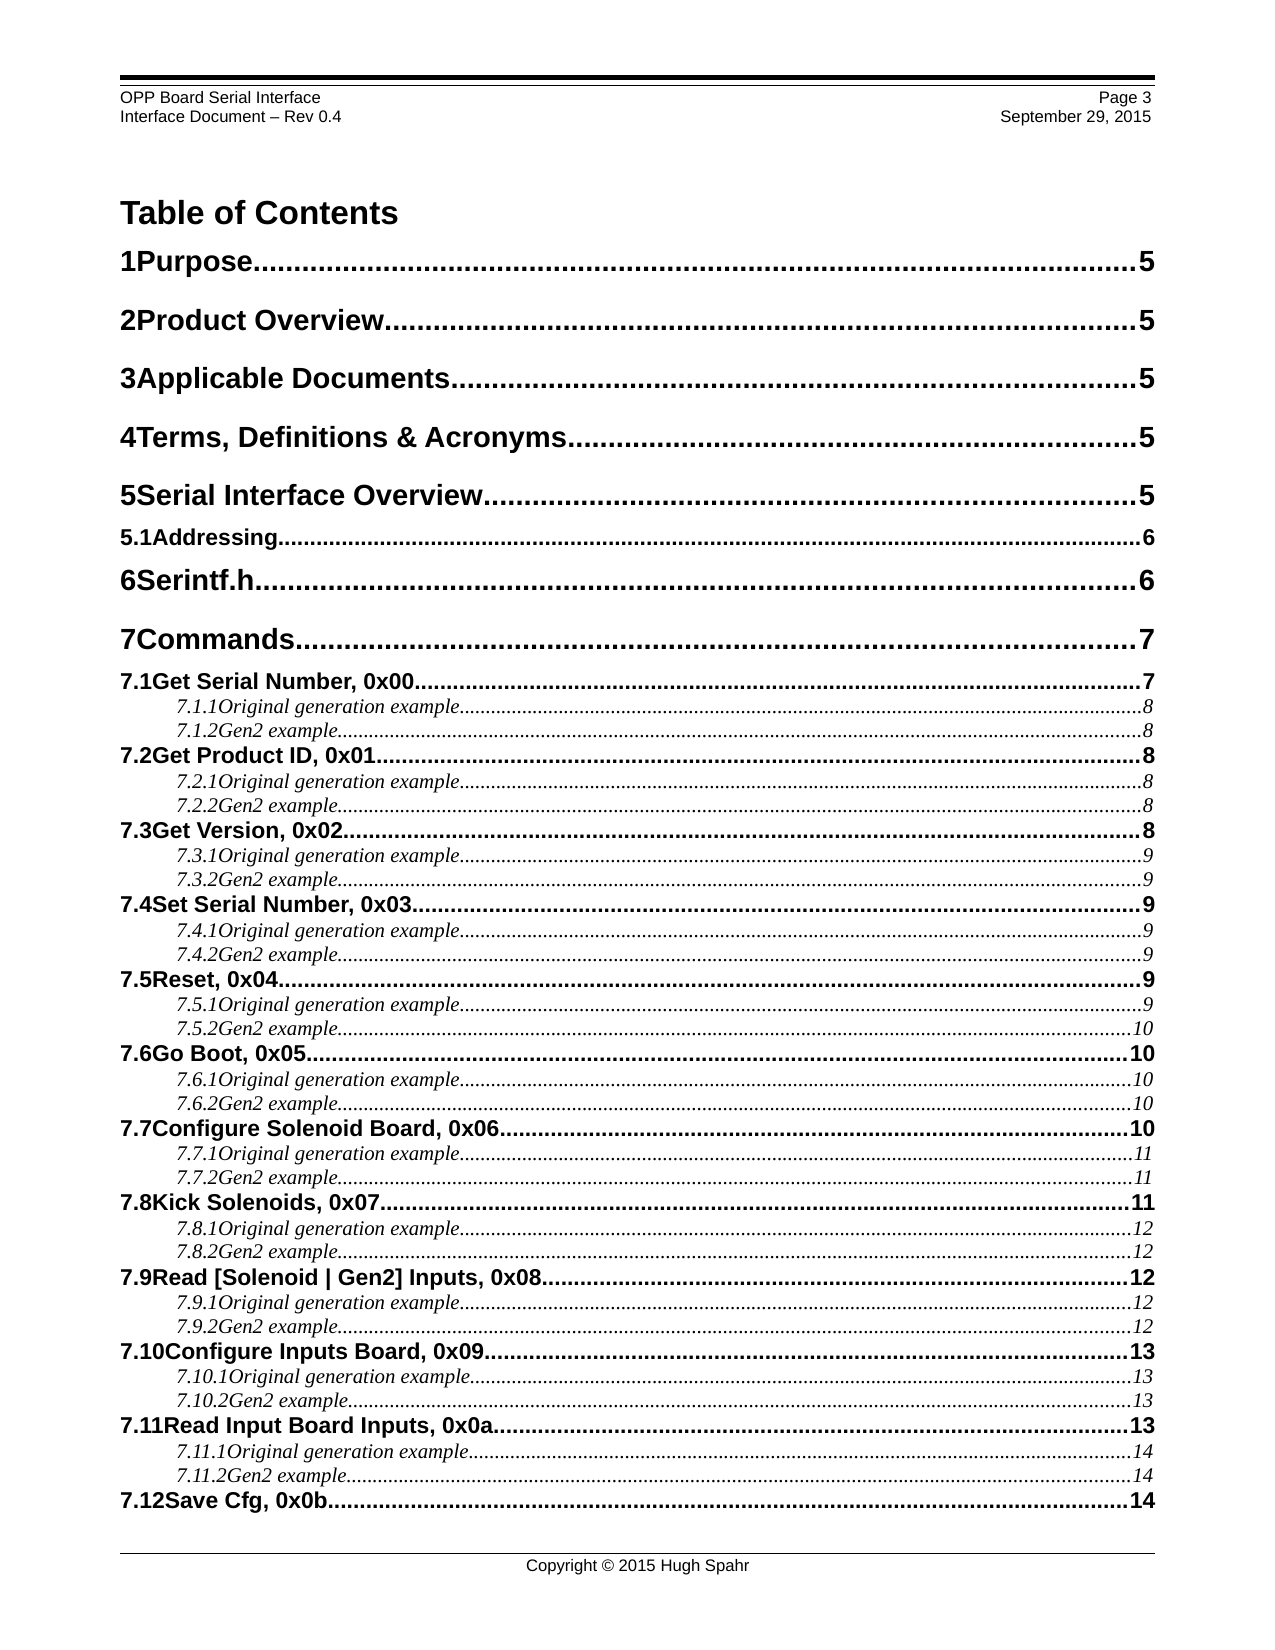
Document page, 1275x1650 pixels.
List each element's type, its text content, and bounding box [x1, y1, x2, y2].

text 7.11.2Gen2 example 14 [176, 1463, 1155, 1487]
text 7.4.1Original generation example 9 [176, 917, 1155, 942]
text 6Serintf.h 6 [120, 563, 1155, 597]
text 7.1.1Original generation example 8 [176, 694, 1155, 718]
text 7.4.2Gen2 example 9 [176, 942, 1155, 966]
text 5Serial Interface Overview 5 [120, 478, 1155, 512]
text 7.6.1Original generation example 10 [176, 1066, 1155, 1091]
text 7.11Read Input Board Inputs, 0x0a 13 [120, 1412, 1155, 1439]
text 7.10.1Original generation example 13 [176, 1364, 1155, 1388]
text 7.2.2Gen2 example 8 [176, 793, 1155, 817]
text 5.1Addressing 6 [120, 524, 1155, 551]
text 7.3Get Version, 0x02 8 [120, 817, 1155, 843]
text 7.7Configure Solenoid Board, 0x06 10 [120, 1114, 1155, 1141]
text 7.12Save Cfg, 0x0b 14 [120, 1487, 1155, 1513]
text 7.10Configure Inputs Board, 0x09 13 [120, 1338, 1155, 1364]
text 7.1Get Serial Number, 0x00 7 [120, 668, 1155, 694]
text 7.11.1Original generation example 14 [176, 1439, 1155, 1463]
text 7.8.2Gen2 example 12 [176, 1239, 1155, 1263]
text 7.3.1Original generation example 9 [176, 843, 1155, 867]
text 7.7.1Original generation example 11 [176, 1141, 1155, 1165]
text 7.5.1Original generation example 9 [176, 992, 1155, 1016]
text 7.9.2Gen2 example 12 [176, 1314, 1155, 1338]
text 7.3.2Gen2 example 9 [176, 867, 1155, 891]
text 2Product Overview 5 [120, 303, 1155, 336]
text 7.6.2Gen2 example 10 [176, 1091, 1155, 1114]
text 7.5.2Gen2 example 10 [176, 1016, 1155, 1040]
text 3Applicable Documents 5 [120, 361, 1155, 395]
text 1Purpose 5 [120, 244, 1155, 278]
text 7Commands 7 [120, 622, 1155, 655]
text 7.2Get Product ID, 0x01 8 [120, 742, 1155, 768]
text 7.1.2Gen2 example 8 [176, 718, 1155, 742]
text 7.9Read [Solenoid | Gen2] Inputs, 0x08 12 [120, 1263, 1155, 1290]
text 7.7.2Gen2 example 11 [176, 1165, 1155, 1189]
text 7.5Reset, 0x04 9 [120, 966, 1155, 992]
text 7.2.1Original generation example 8 [176, 768, 1155, 793]
text 7.6Go Boot, 0x05 10 [120, 1040, 1155, 1066]
subtitle Table of Contents [120, 193, 1155, 232]
text 7.8Kick Solenoids, 0x07 11 [120, 1189, 1155, 1215]
text 4Terms, Definitions & Acronyms 5 [120, 420, 1155, 453]
text 7.8.1Original generation example 12 [176, 1215, 1155, 1239]
text 7.4Set Serial Number, 0x03 9 [120, 891, 1155, 917]
text 7.10.2Gen2 example 13 [176, 1388, 1155, 1412]
text 7.9.1Original generation example 12 [176, 1290, 1155, 1314]
